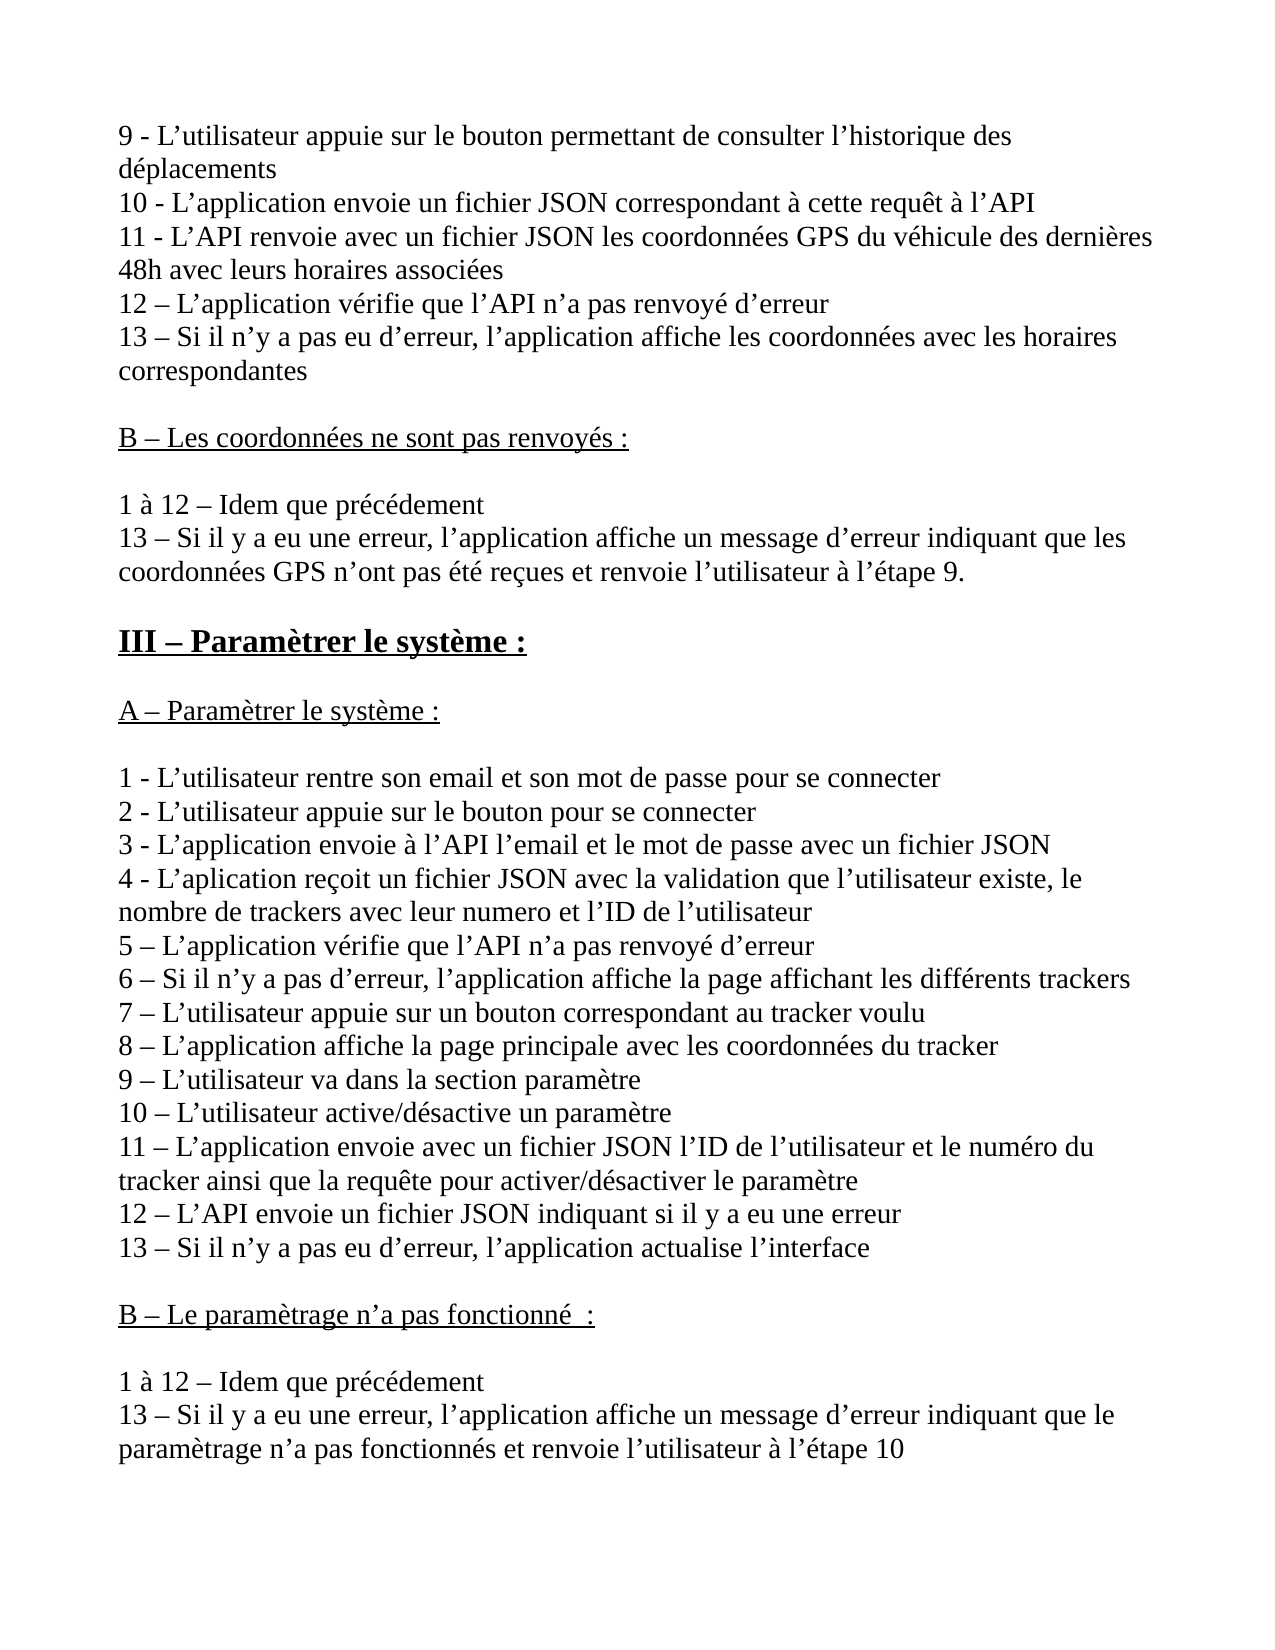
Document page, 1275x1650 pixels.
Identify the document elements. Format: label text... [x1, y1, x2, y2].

text 13 – Si il n’y a pas eu d’erreur, l’application affiche les coordonnées avec les horaires correspondantes [118, 319, 1157, 386]
text 5 – L’application vérifie que l’API n’a pas renvoyé d’erreur [118, 928, 1157, 961]
text B – Les coordonnées ne sont pas renvoyés : [118, 420, 1157, 453]
text 6 – Si il n’y a pas d’erreur, l’application affiche la page affichant les différents trackers [118, 961, 1157, 995]
text 9 – L’utilisateur va dans la section paramètre [118, 1062, 1157, 1096]
text 7 – L’utilisateur appuie sur un bouton correspondant au tracker voulu [118, 995, 1157, 1028]
text 12 – L’API envoie un fichier JSON indiquant si il y a eu une erreur [118, 1196, 1157, 1230]
text 2 - L’utilisateur appuie sur le bouton pour se connecter [118, 794, 1157, 827]
text 10 - L’application envoie un fichier JSON correspondant à cette requêt à l’API [118, 185, 1157, 219]
text B – Le paramètrage n’a pas fonctionné : [118, 1297, 1157, 1330]
text 4 - L’aplication reçoit un fichier JSON avec la validation que l’utilisateur existe, le nombre de trackers avec leur numero et l’ID de l’utilisateur [118, 861, 1157, 928]
text 1 à 12 – Idem que précédement [118, 487, 1157, 521]
text 1 - L’utilisateur rentre son email et son mot de passe pour se connecter [118, 760, 1157, 794]
text 1 à 12 – Idem que précédement [118, 1364, 1157, 1397]
text 11 – L’application envoie avec un fichier JSON l’ID de l’utilisateur et le numéro du tracker ainsi que la requête pour activer/désactiver le paramètre [118, 1129, 1157, 1196]
text 13 – Si il y a eu une erreur, l’application affiche un message d’erreur indiquant que le paramètrage n’a pas fonctionnés et renvoie l’utilisateur à l’étape 10 [118, 1397, 1157, 1464]
text 10 – L’utilisateur active/désactive un paramètre [118, 1096, 1157, 1129]
text III – Paramètrer le système : [118, 621, 1157, 659]
text 13 – Si il n’y a pas eu d’erreur, l’application actualise l’interface [118, 1230, 1157, 1263]
text 13 – Si il y a eu une erreur, l’application affiche un message d’erreur indiquant que les coordonnées GPS n’ont pas été reçues et renvoie l’utilisateur à l’étape 9. [118, 521, 1157, 588]
text 8 – L’application affiche la page principale avec les coordonnées du tracker [118, 1028, 1157, 1062]
text 11 - L’API renvoie avec un fichier JSON les coordonnées GPS du véhicule des dernières 48h avec leurs horaires associées [118, 219, 1157, 286]
text 9 - L’utilisateur appuie sur le bouton permettant de consulter l’historique des déplacements [118, 118, 1157, 185]
text 12 – L’application vérifie que l’API n’a pas renvoyé d’erreur [118, 286, 1157, 319]
text A – Paramètrer le système : [118, 693, 1157, 727]
text 3 - L’application envoie à l’API l’email et le mot de passe avec un fichier JSON [118, 827, 1157, 861]
